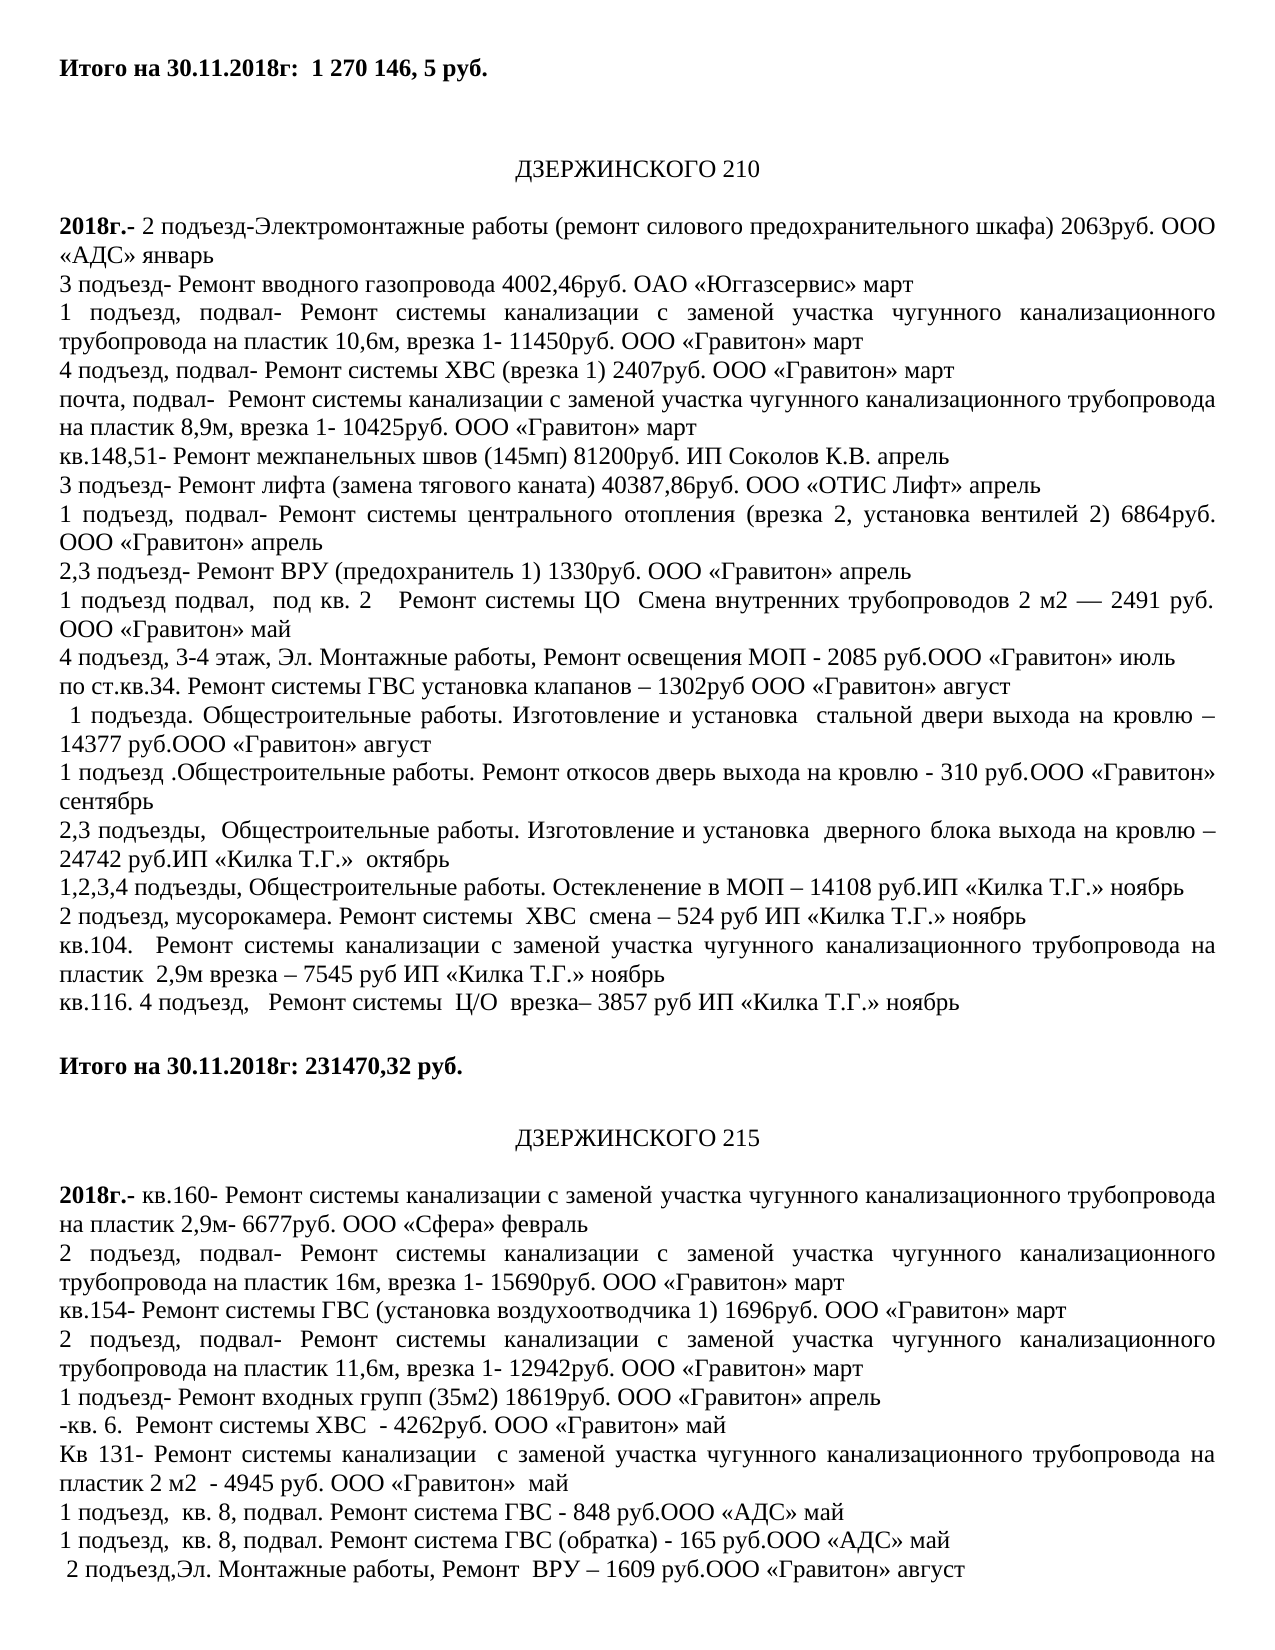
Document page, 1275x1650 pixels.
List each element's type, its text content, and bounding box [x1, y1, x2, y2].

text 4 подъезд, подвал- Ремонт системы ХВС (врезка 1) 2407руб. ООО «Гравитон» март [59, 355, 1216, 384]
text кв.104. Ремонт системы канализации с заменой участка чугунного канализационного трубопровода на пластик 2,9м врезка – 7545 руб ИП «Килка Т.Г.» ноябрь [59, 930, 1216, 987]
text 1 подъезд подвал, под кв. 2 Ремонт системы ЦО Смена внутренних трубопроводов 2 м2 — 2491 руб. ООО «Гравитон» май [59, 585, 1216, 642]
text 2018г.- кв.160- Ремонт системы канализации с заменой участка чугунного канализационного трубопровода на пластик 2,9м- 6677руб. ООО «Сфера» февраль [59, 1180, 1216, 1238]
text 1 подъезд- Ремонт входных групп (35м2) 18619руб. ООО «Гравитон» апрель [59, 1382, 1216, 1410]
text почта, подвал- Ремонт системы канализации с заменой участка чугунного канализационного трубопровода на пластик 8,9м, врезка 1- 10425руб. ООО «Гравитон» март [59, 384, 1216, 441]
text 1 подъезда. Общестроительные работы. Изготовление и установка стальной двери выхода на кровлю – 14377 руб.ООО «Гравитон» август [59, 700, 1216, 757]
text 2,3 подъезд- Ремонт ВРУ (предохранитель 1) 1330руб. ООО «Гравитон» апрель [59, 556, 1216, 585]
text 1 подъезд, подвал- Ремонт системы канализации с заменой участка чугунного канализационного трубопровода на пластик 10,6м, врезка 1- 11450руб. ООО «Гравитон» март [59, 297, 1216, 355]
text по ст.кв.34. Ремонт системы ГВС установка клапанов – 1302руб ООО «Гравитон» август [59, 671, 1216, 700]
subtitle ДЗЕРЖИНСКОГО 210 [59, 154, 1216, 182]
text 1 подъезд, подвал- Ремонт системы центрального отопления (врезка 2, установка вентилей 2) 6864руб. ООО «Гравитон» апрель [59, 499, 1216, 556]
text 1 подъезд, кв. 8, подвал. Ремонт система ГВС (обратка) - 165 руб.ООО «АДС» май [59, 1525, 1216, 1554]
text 1 подъезд .Общестроительные работы. Ремонт откосов дверь выхода на кровлю - 310 руб.ООО «Гравитон» сентябрь [59, 757, 1216, 815]
subtitle ДЗЕРЖИНСКОГО 215 [59, 1123, 1216, 1152]
text 1 подъезд, кв. 8, подвал. Ремонт система ГВС - 848 руб.ООО «АДС» май [59, 1497, 1216, 1525]
text 4 подъезд, 3-4 этаж, Эл. Монтажные работы, Ремонт освещения МОП - 2085 руб.ООО «Гравитон» июль [59, 642, 1216, 671]
text 2 подъезд, подвал- Ремонт системы канализации с заменой участка чугунного канализационного трубопровода на пластик 16м, врезка 1- 15690руб. ООО «Гравитон» март [59, 1238, 1216, 1295]
text 2 подъезд, подвал- Ремонт системы канализации с заменой участка чугунного канализационного трубопровода на пластик 11,6м, врезка 1- 12942руб. ООО «Гравитон» март [59, 1324, 1216, 1382]
text 3 подъезд- Ремонт вводного газопровода 4002,46руб. ОАО «Юггазсервис» март [59, 269, 1216, 297]
text Кв 131- Ремонт системы канализации с заменой участка чугунного канализационного трубопровода на пластик 2 м2 - 4945 руб. ООО «Гравитон» май [59, 1439, 1216, 1497]
text 2 подъезд,Эл. Монтажные работы, Ремонт ВРУ – 1609 руб.ООО «Гравитон» август [59, 1554, 1216, 1583]
text 1,2,3,4 подъезды, Общестроительные работы. Остекленение в МОП – 14108 руб.ИП «Килка Т.Г.» ноябрь [59, 872, 1216, 901]
text Итого на 30.11.2018г: 231470,32 руб. [59, 1051, 1216, 1080]
text 2,3 подъезды, Общестроительные работы. Изготовление и установка дверного блока выхода на кровлю – 24742 руб.ИП «Килка Т.Г.» октябрь [59, 815, 1216, 872]
text 2 подъезд, мусорокамера. Ремонт системы ХВС смена – 524 руб ИП «Килка Т.Г.» ноябрь [59, 901, 1216, 930]
text Итого на 30.11.2018г: 1 270 146, 5 руб. [59, 53, 1216, 82]
text 2018г.- 2 подъезд-Электромонтажные работы (ремонт силового предохранительного шкафа) 2063руб. ООО «АДС» январь [59, 211, 1216, 269]
text -кв. 6. Ремонт системы ХВС - 4262руб. ООО «Гравитон» май [59, 1410, 1216, 1439]
text 3 подъезд- Ремонт лифта (замена тягового каната) 40387,86руб. ООО «ОТИС Лифт» апрель [59, 470, 1216, 499]
text кв.148,51- Ремонт межпанельных швов (145мп) 81200руб. ИП Соколов К.В. апрель [59, 441, 1216, 470]
text кв.154- Ремонт системы ГВС (установка воздухоотводчика 1) 1696руб. ООО «Гравитон» март [59, 1295, 1216, 1324]
text кв.116. 4 подъезд, Ремонт системы Ц/О врезка– 3857 руб ИП «Килка Т.Г.» ноябрь [59, 987, 1216, 1016]
